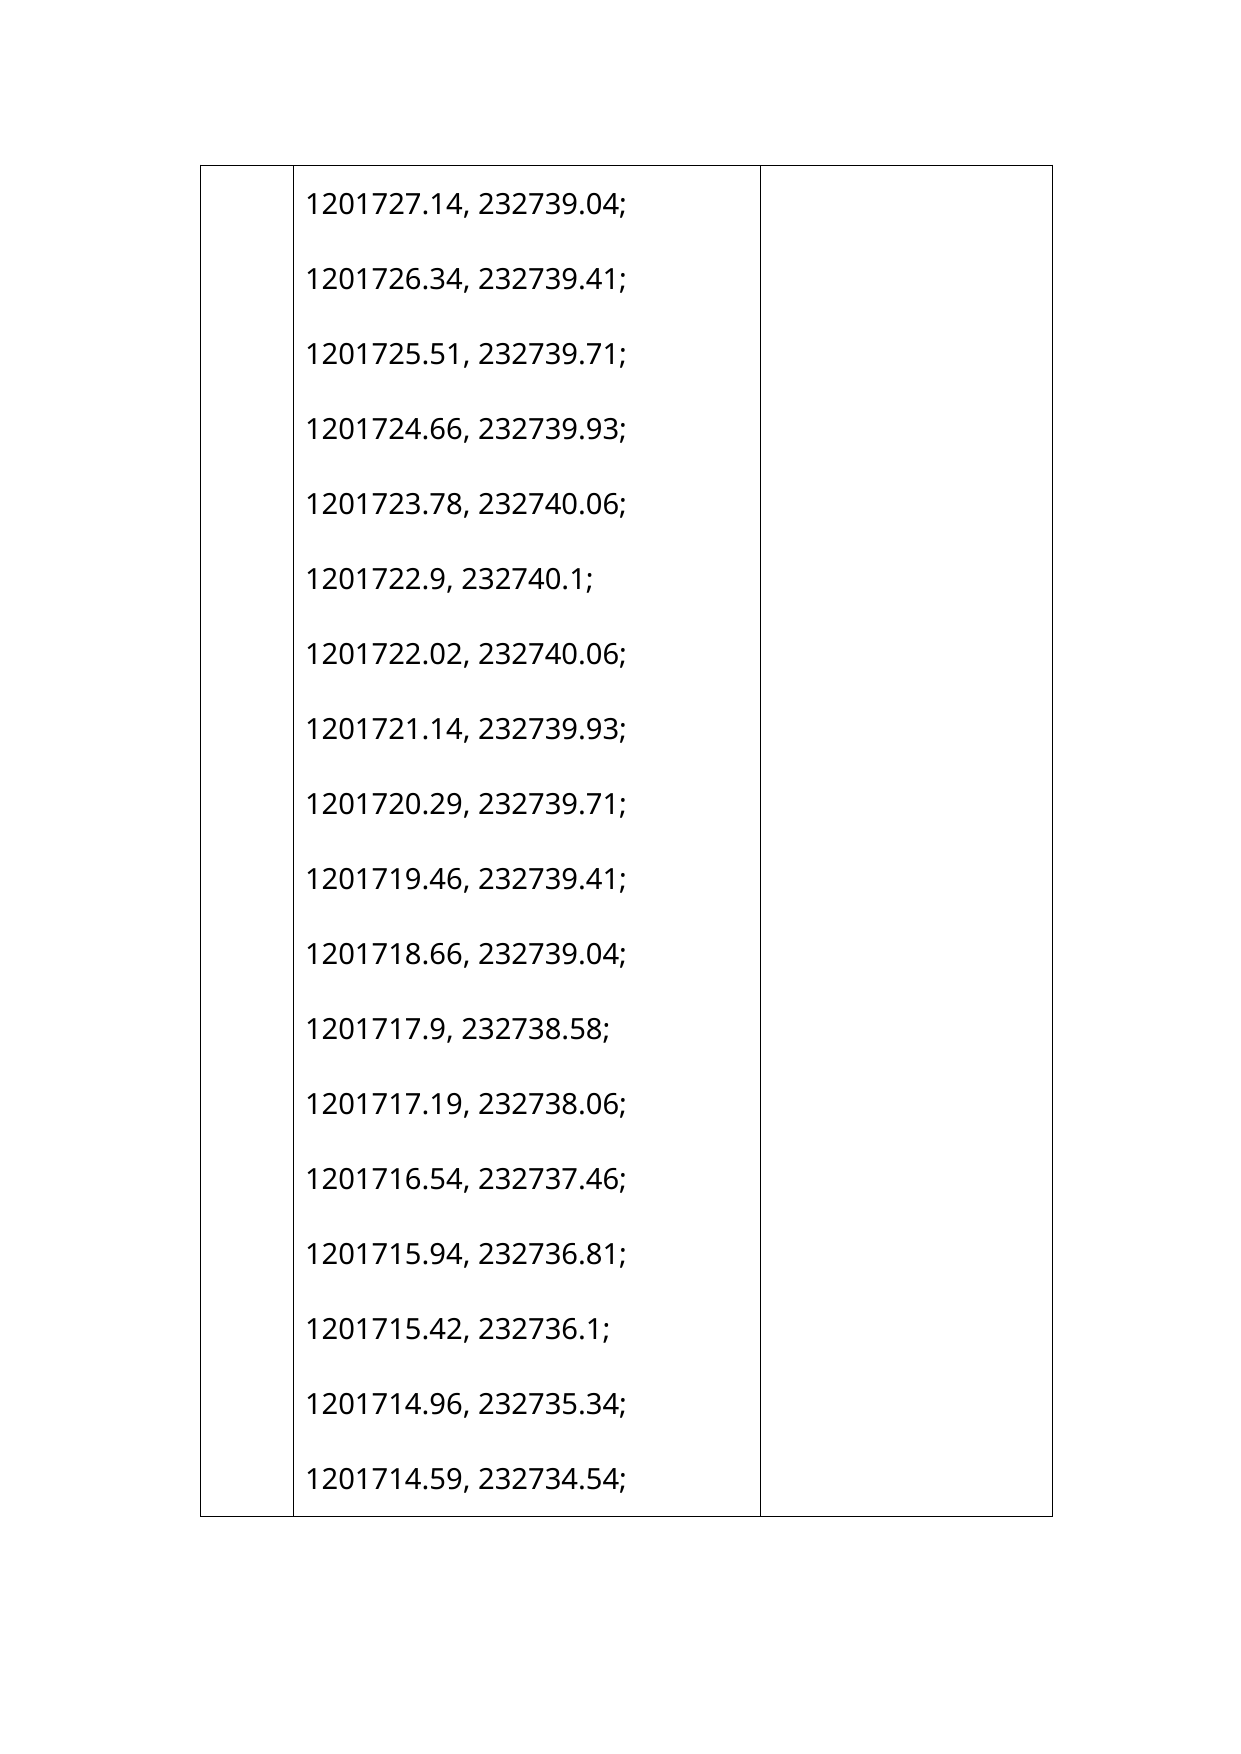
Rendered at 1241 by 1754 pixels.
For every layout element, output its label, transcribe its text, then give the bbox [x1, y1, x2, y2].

table_cell 1201727.14, 232739.04; 1201726.34, 232739.41; 1201725.51, 232739.71; 1201724.66, 232739.93; 1201723.78, 232740.06; 1201722.9, 232740.1; 1201722.02, 232740.06; 1201721.14, 232739.93; 1201720.29, 232739.71; 1201719.46, 232739.41; 1201718.66, 232739.04; 1201717.9, 232738.58; 1201717.19, 232738.06; 1201716.54, 232737.46; 1201715.94, 232736.81; 1201715.42, 232736.1; 1201714.96, 232735.34; 1201714.59, 232734.54; [294, 166, 760, 1516]
table_cell [201, 166, 293, 1516]
table_cell [761, 166, 1052, 1516]
